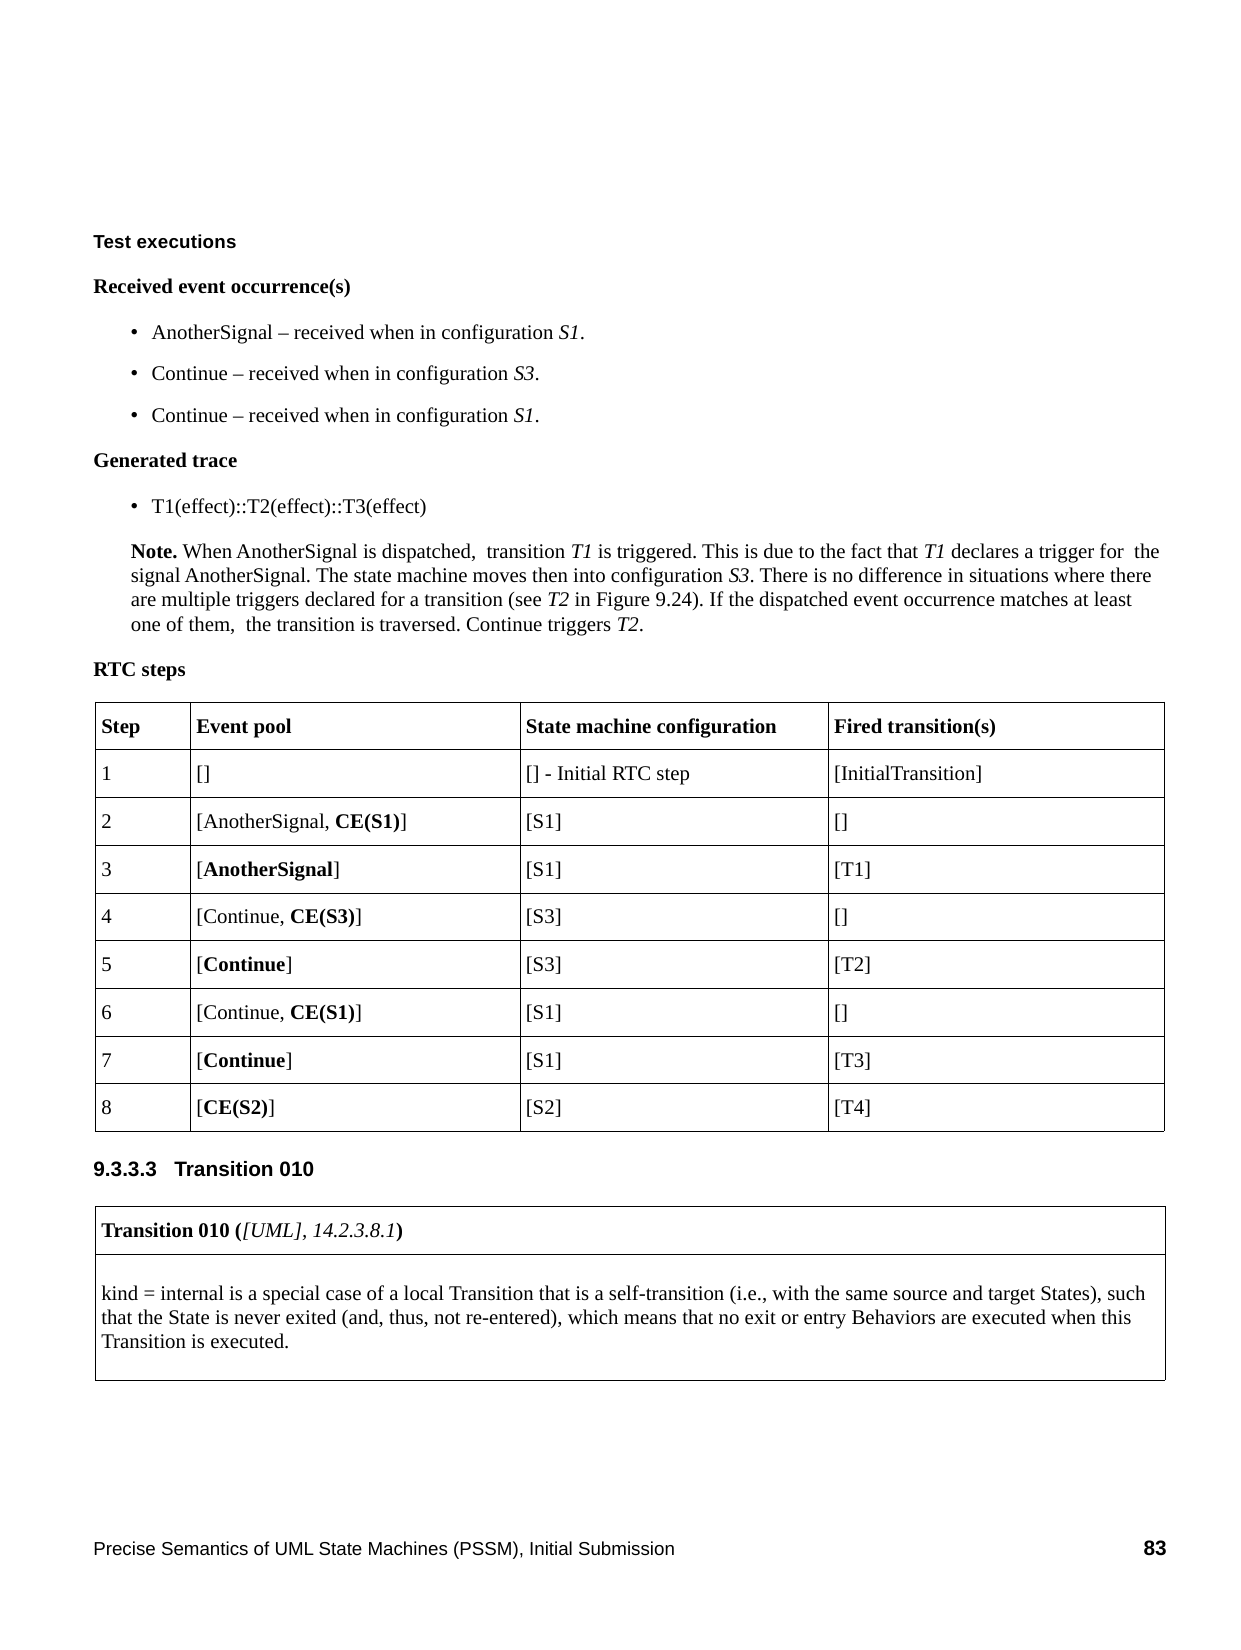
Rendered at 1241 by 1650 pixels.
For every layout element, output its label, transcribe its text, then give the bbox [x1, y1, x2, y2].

table_cell kind = internal is a special case of a local Transition that is a self-transition (i.e., with the same source and target States), such that the State is never exited (and, thus, not re-entered), which means that no exit or entry Behaviors are executed when this Transition is executed. [96, 1255, 1165, 1380]
table_cell [CE(S2)] [191, 1084, 520, 1131]
table_cell [] - Initial RTC step [521, 750, 828, 797]
table_cell [InitialTransition] [829, 750, 1164, 797]
table_header Fired transition(s) [829, 703, 1164, 749]
table_cell 5 [96, 941, 190, 988]
table_cell [Continue] [191, 1037, 520, 1083]
table_cell [T1] [829, 846, 1164, 892]
table_cell [S1] [521, 1037, 828, 1083]
table_cell [S1] [521, 798, 828, 845]
list T1(effect)::T2(effect)::T3(effect) [131, 493, 1164, 518]
table_header Event pool [191, 703, 520, 749]
table_cell [S3] [521, 894, 828, 940]
subtitle Transition 010 [93, 1156, 1164, 1181]
table_cell 8 [96, 1084, 190, 1131]
text RTC steps [93, 657, 1164, 681]
table_header Transition 010 ([UML], 14.2.3.8.1) [96, 1207, 1165, 1254]
table_cell [] [829, 798, 1164, 845]
table_cell [T4] [829, 1084, 1164, 1131]
table_cell [Continue, CE(S1)] [191, 989, 520, 1036]
table_cell [] [829, 989, 1164, 1036]
table_cell [AnotherSignal] [191, 846, 520, 892]
subtitle Test executions [93, 231, 1164, 253]
table_cell [Continue] [191, 941, 520, 988]
table_header State machine configuration [521, 703, 828, 749]
table_cell [Continue, CE(S3)] [191, 894, 520, 940]
table_cell [T2] [829, 941, 1164, 988]
table_cell 7 [96, 1037, 190, 1083]
table_cell [AnotherSignal, CE(S1)] [191, 798, 520, 845]
text Note. When AnotherSignal is dispatched, transition T1 is triggered. This is due to the fact that T1 declares a trigger for the signal AnotherSignal. The state machine moves then into configuration S3. There is no difference in situations where there are multiple triggers declared for a transition (see T2 in Figure 9.24). If the dispatched event occurrence matches at least one of them, the transition is traversed. Continue triggers T2. [131, 539, 1164, 636]
table_cell 2 [96, 798, 190, 845]
table_header Step [96, 703, 190, 749]
table_cell [S3] [521, 941, 828, 988]
table_cell [] [191, 750, 520, 797]
list Continue – received when in configuration S1. [131, 402, 1164, 427]
table_cell [] [829, 894, 1164, 940]
list AnotherSignal – received when in configuration S1. [131, 319, 1164, 344]
table_cell 6 [96, 989, 190, 1036]
text Received event occurrence(s) [93, 274, 1164, 298]
table_cell 1 [96, 750, 190, 797]
table_cell [S1] [521, 846, 828, 892]
table_cell 4 [96, 894, 190, 940]
table_cell [T3] [829, 1037, 1164, 1083]
table_cell [S1] [521, 989, 828, 1036]
text Generated trace [93, 448, 1164, 472]
table_cell 3 [96, 846, 190, 892]
table_cell [S2] [521, 1084, 828, 1131]
list Continue – received when in configuration S3. [131, 360, 1164, 385]
